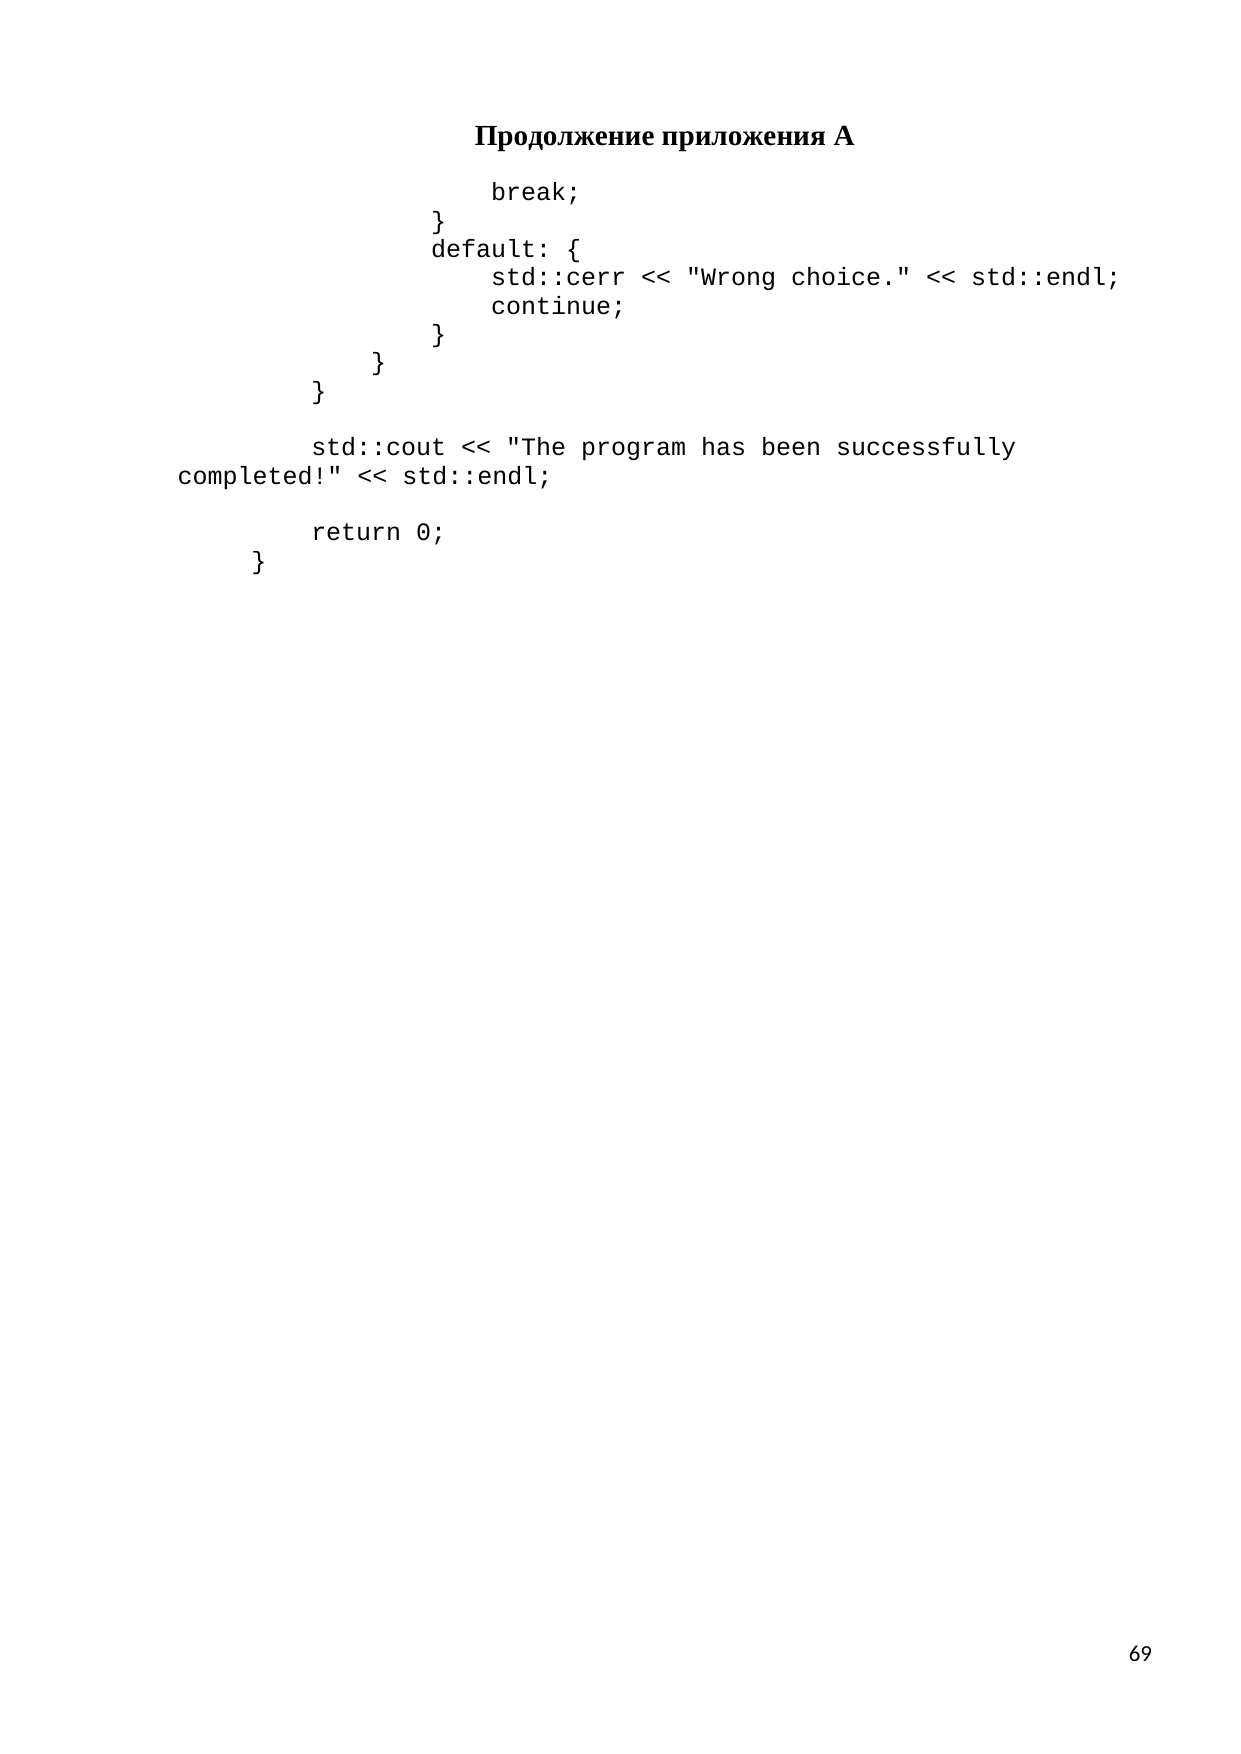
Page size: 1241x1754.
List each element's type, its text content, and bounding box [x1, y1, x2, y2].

text break; [177, 180, 1152, 208]
text std::cout << "The program has been successfully completed!" << std::endl; [177, 435, 1152, 492]
text } [177, 350, 1152, 378]
text } [177, 322, 1152, 350]
text } [177, 378, 1152, 407]
text return 0; [177, 520, 1152, 548]
text default: { [177, 237, 1152, 265]
text std::cerr << "Wrong choice." << std::endl; [177, 265, 1152, 293]
text continue; [177, 293, 1152, 322]
text } [177, 208, 1152, 237]
subtitle Продолжение приложения А [177, 118, 1152, 152]
text } [177, 548, 1152, 577]
